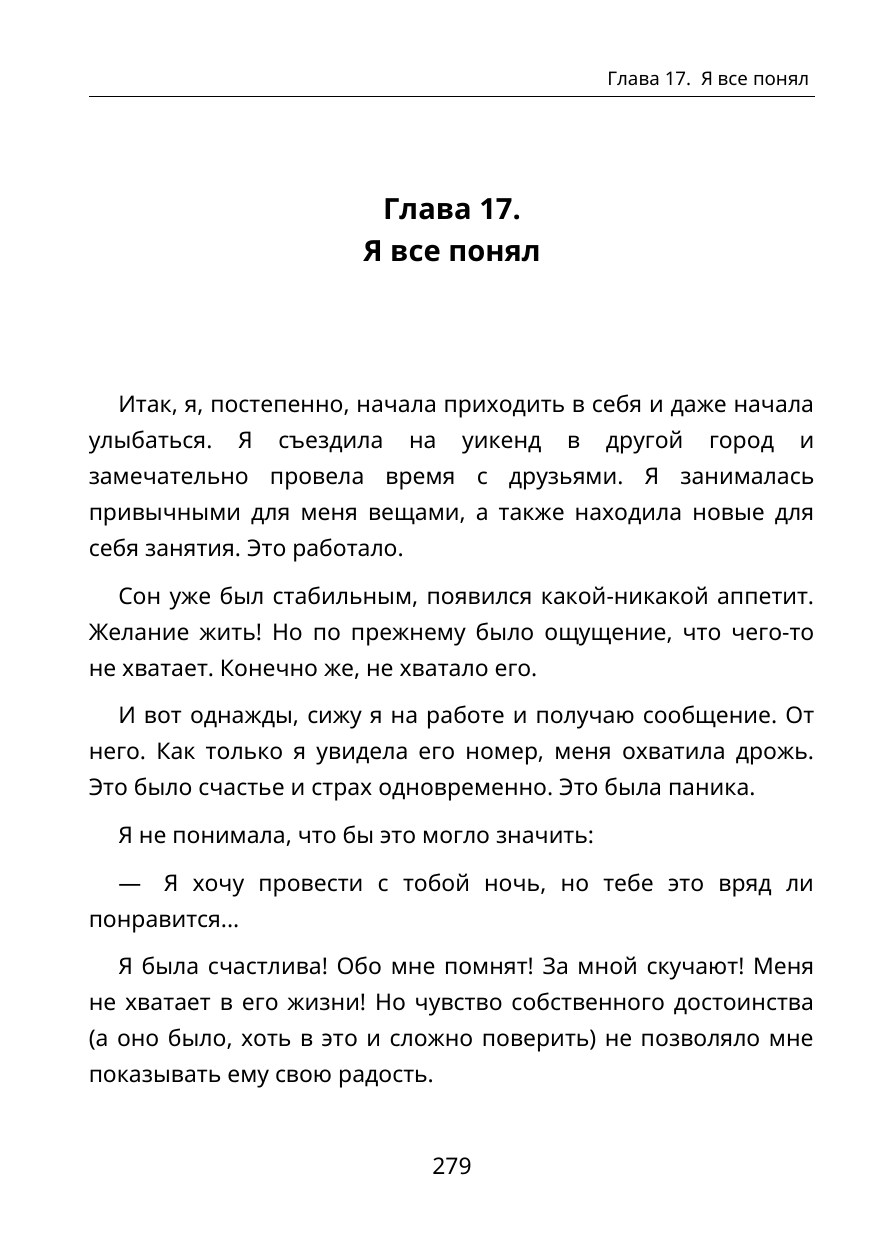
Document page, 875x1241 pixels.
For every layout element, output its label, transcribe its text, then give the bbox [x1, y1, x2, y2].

text Сон уже был стабильным, появился какой-никакой аппетит. Желание жить! Но по прежнему было ощущение, что чего-то не хватает. Конечно же, не хватало его. [88, 580, 815, 683]
text Я была счастлива! Обо мне помнят! За мной скучают! Меня не хватает в его жизни! Но чувство собственного достоинства (а оно было, хоть в это и сложно поверить) не позволяло мне показывать ему свою радость. [88, 950, 815, 1089]
list Я хочу провести с тобой ночь, но тебе это вряд ли понравится... [88, 867, 815, 934]
text Я не понимала, что бы это могло значить: [88, 819, 815, 850]
text Итак, я, постепенно, начала приходить в себя и даже начала улыбаться. Я съездила на уикенд в другой город и замечательно провела время с друзьями. Я занималась привычными для меня вещами, а также находила новые для себя занятия. Это работало. [88, 388, 815, 563]
text И вот однажды, сижу я на работе и получаю сообщение. От него. Как только я увидела его номер, меня охватила дрожь. Это было счастье и страх одновременно. Это была паника. [88, 699, 815, 802]
subtitle Глава 17. Я все понял [88, 185, 815, 270]
